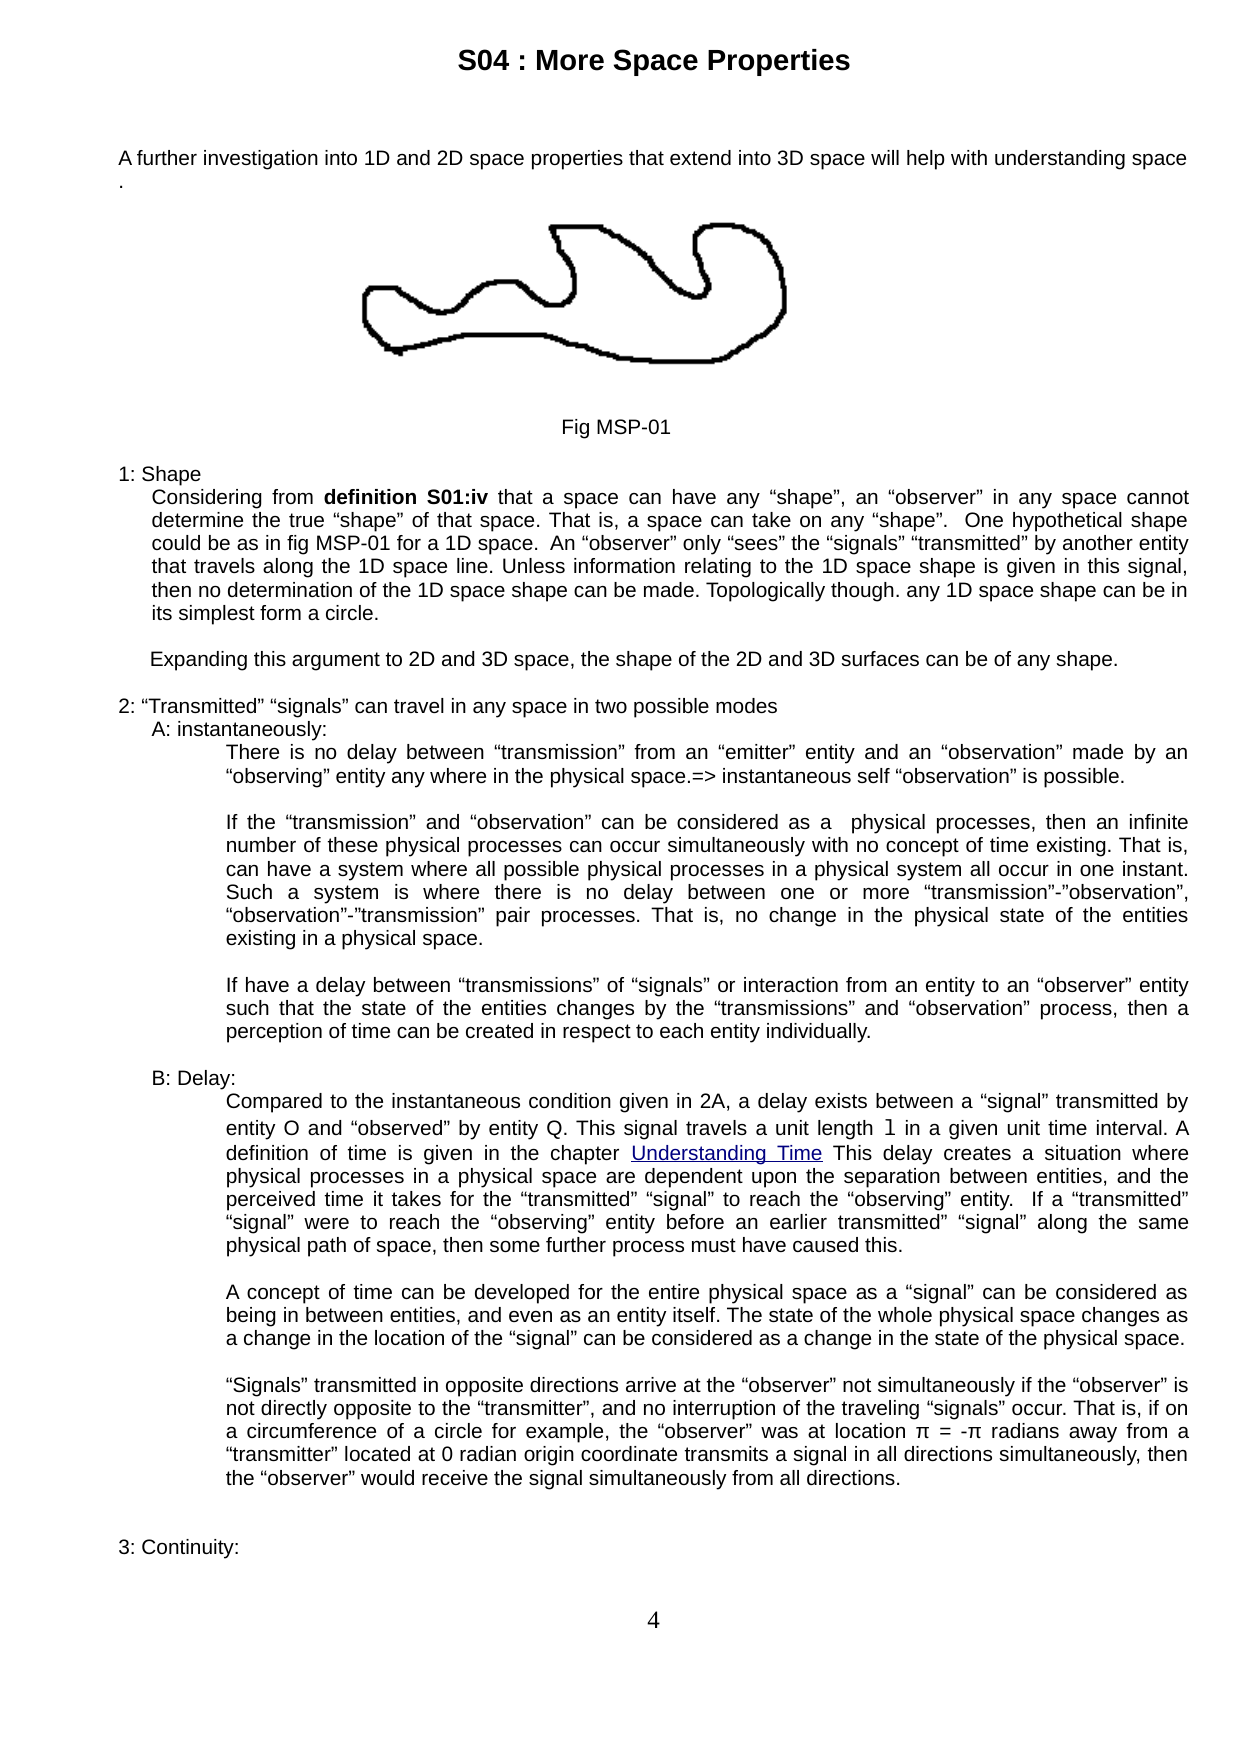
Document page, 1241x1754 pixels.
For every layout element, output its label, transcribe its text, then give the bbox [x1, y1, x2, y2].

text “Signals” transmitted in opposite directions arrive at the “observer” not simultaneously if the “observer” is not directly opposite to the “transmitter”, and no interruption of the traveling “signals” occur. That is, if on a circumference of a circle for example, the “observer” was at location π = -π radians away from a “transmitter” located at 0 radian origin coordinate transmits a signal in all directions simultaneously, then the “observer” would receive the signal simultaneously from all directions. [118, 1373, 1190, 1489]
text Fig MSP-01 [118, 416, 1190, 439]
text S04 : More Space Properties [118, 44, 1190, 76]
text 1: Shape [118, 462, 1190, 485]
text 3: Continuity: [118, 1536, 1190, 1559]
text A: instantaneously: [118, 718, 1190, 741]
text If have a delay between “transmissions” of “signals” or interaction from an entity to an “observer” entity such that the state of the entities changes by the “transmissions” and “observation” process, then a perception of time can be created in respect to each entity individually. [118, 973, 1190, 1043]
text There is no delay between “transmission” from an “emitter” entity and an “observation” made by an “observing” entity any where in the physical space.=> instantaneous self “observation” is possible. [118, 741, 1190, 787]
text A further investigation into 1D and 2D space properties that extend into 3D space will help with understanding space . [118, 146, 1190, 193]
text Compared to the instantaneous condition given in 2A, a delay exists between a “signal” transmitted by entity O and “observed” by entity Q. This signal travels a unit length l in a given unit time interval. A definition of time is given in the chapter Understanding Time This delay creates a situation where physical processes in a physical space are dependent upon the separation between entities, and the perceived time it takes for the “transmitted” “signal” to reach the “observing” entity. If a “transmitted” “signal” were to reach the “observing” entity before an earlier transmitted” “signal” along the same physical path of space, then some further process must have caused this. [118, 1089, 1190, 1257]
text Considering from definition S01:iv that a space can have any “shape”, an “observer” in any space cannot determine the true “shape” of that space. That is, a space can take on any “shape”. One hypothetical shape could be as in fig MSP-01 for a 1D space. An “observer” only “sees” the “signals” “transmitted” by another entity that travels along the 1D space line. Unless information relating to the 1D space shape is given in this signal, then no determination of the 1D space shape can be made. Topologically though. any 1D space shape can be in its simplest form a circle. [118, 485, 1190, 625]
text A concept of time can be developed for the entire physical space as a “signal” can be considered as being in between entities, and even as an entity itself. The state of the whole physical space changes as a change in the location of the “signal” can be considered as a change in the state of the physical space. [118, 1280, 1190, 1350]
text B: Delay: [118, 1066, 1190, 1089]
text Expanding this argument to 2D and 3D space, the shape of the 2D and 3D surfaces can be of any shape. [149, 648, 1190, 671]
text 2: “Transmitted” “signals” can travel in any space in two possible modes [118, 694, 1190, 718]
text If the “transmission” and “observation” can be considered as a physical processes, then an infinite number of these physical processes can occur simultaneously with no concept of time existing. That is, can have a system where all possible physical processes in a physical system all occur in one instant. Such a system is where there is no delay between one or more “transmission”-”observation”, “observation”-”transmission” pair processes. That is, no change in the physical state of the entities existing in a physical space. [118, 811, 1190, 950]
picture [339, 198, 823, 416]
